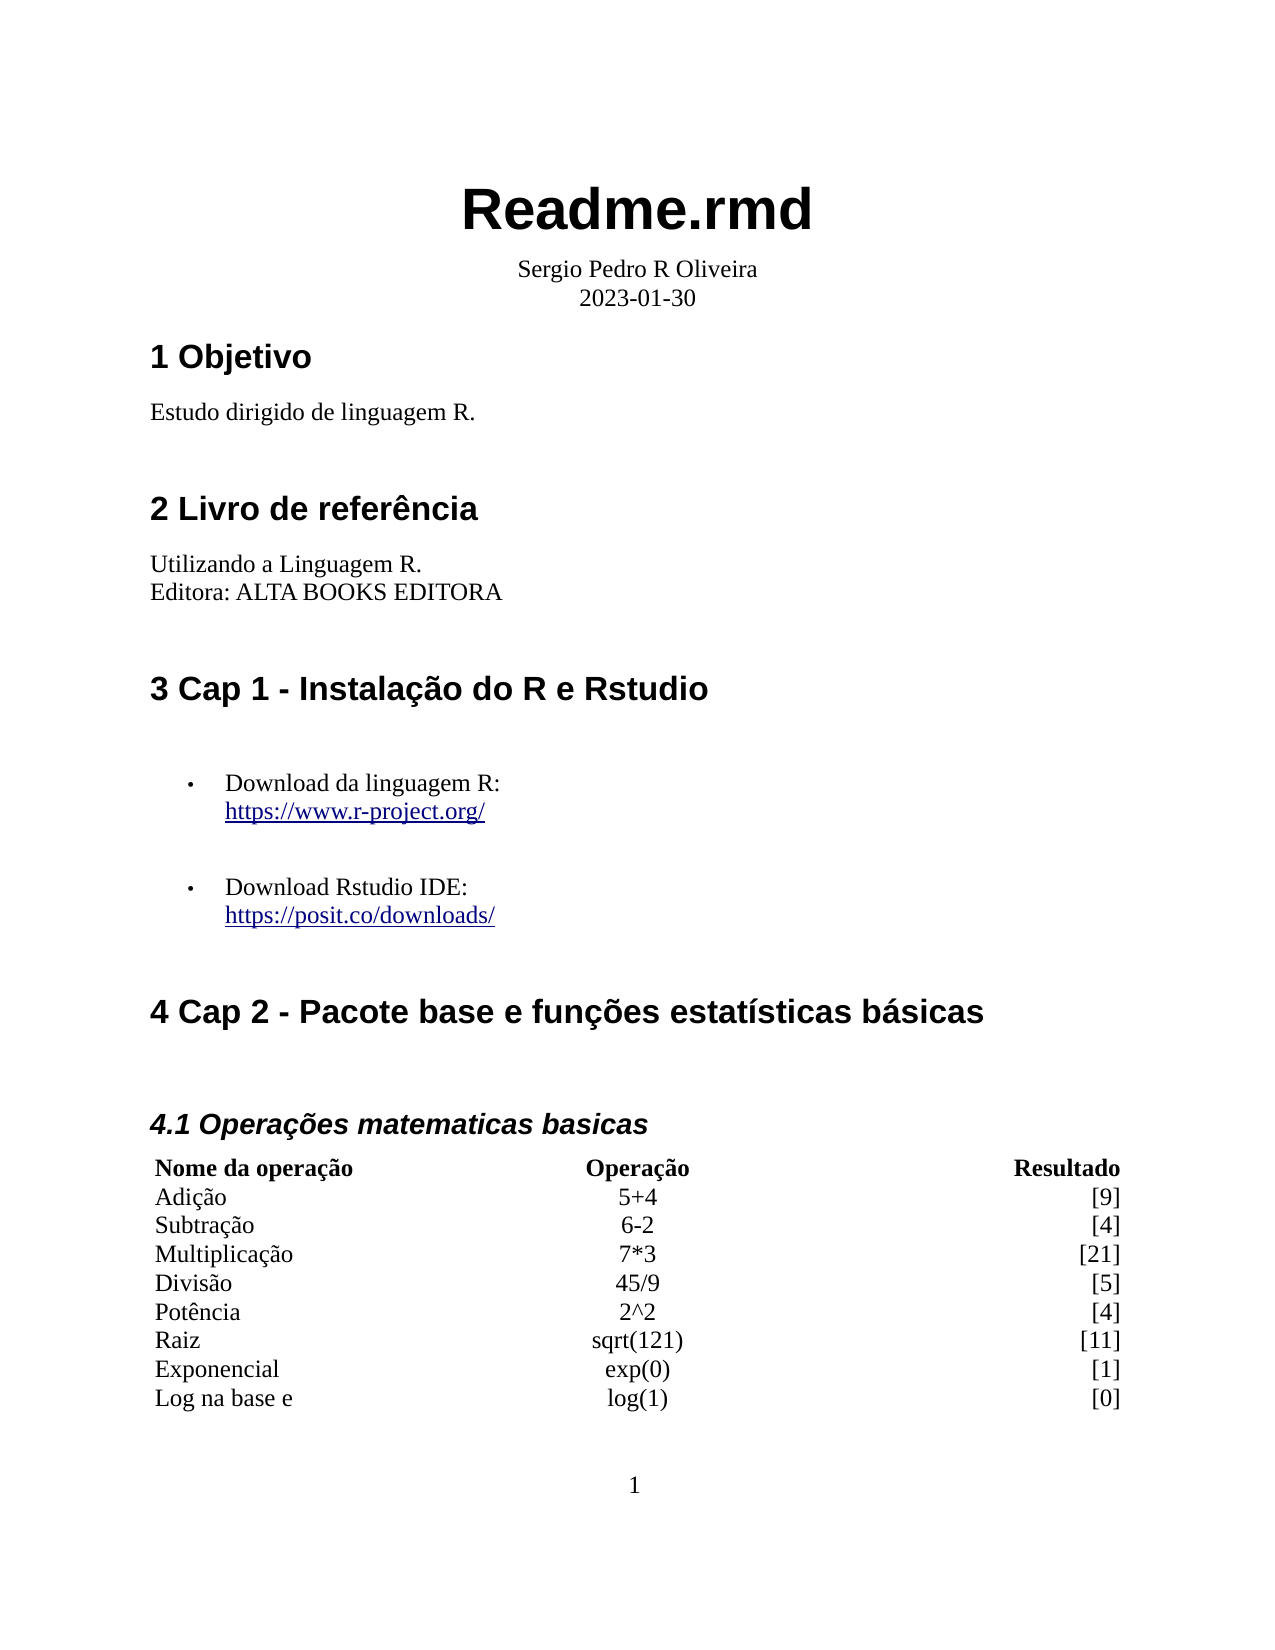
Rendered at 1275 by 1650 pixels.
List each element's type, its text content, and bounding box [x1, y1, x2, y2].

text 2023-01-30 [150, 283, 1125, 312]
table_header Nome da operação [150, 1153, 475, 1182]
table_cell sqrt(121) [475, 1325, 800, 1354]
table_cell Subtração [150, 1210, 475, 1239]
table_cell 7*3 [475, 1239, 800, 1268]
table_cell [9] [800, 1182, 1125, 1210]
table_cell [11] [800, 1325, 1125, 1354]
subtitle 4 Cap 2 - Pacote base e funções estatísticas básicas [150, 992, 1125, 1069]
table_cell exp(0) [475, 1354, 800, 1383]
table_cell 45/9 [475, 1268, 800, 1297]
table_cell Adição [150, 1182, 475, 1210]
table_cell [21] [800, 1239, 1125, 1268]
table_cell Raiz [150, 1325, 475, 1354]
table_cell Potência [150, 1297, 475, 1325]
table_cell Log na base e [150, 1383, 475, 1412]
text Sergio Pedro R Oliveira [150, 254, 1125, 283]
table_header Operação [475, 1153, 800, 1182]
list Download Rstudio IDE: https://posit.co/downloads/ [187, 872, 1125, 958]
table_cell [1] [800, 1354, 1125, 1383]
title Readme.rmd [150, 175, 1125, 242]
list Download da linguagem R: https://www.r-project.org/ [187, 768, 1125, 854]
table_cell Multiplicação [150, 1239, 475, 1268]
table_header Resultado [800, 1153, 1125, 1182]
subtitle 4.1 Operações matematicas basicas [150, 1107, 1125, 1140]
table_cell [4] [800, 1297, 1125, 1325]
subtitle 2 Livro de referência [150, 489, 1125, 527]
table_cell Divisão [150, 1268, 475, 1297]
table_cell 5+4 [475, 1182, 800, 1210]
table_cell [4] [800, 1210, 1125, 1239]
table_cell 6-2 [475, 1210, 800, 1239]
subtitle 3 Cap 1 - Instalação do R e Rstudio [150, 669, 1125, 746]
table_cell [0] [800, 1383, 1125, 1412]
table_cell [5] [800, 1268, 1125, 1297]
table_cell 2^2 [475, 1297, 800, 1325]
table_cell Exponencial [150, 1354, 475, 1383]
text Estudo dirigido de linguagem R. [150, 397, 1125, 455]
subtitle 1 Objetivo [150, 337, 1125, 376]
table_cell log(1) [475, 1383, 800, 1412]
text Utilizando a Linguagem R. Editora: ALTA BOOKS EDITORA [150, 549, 1125, 635]
